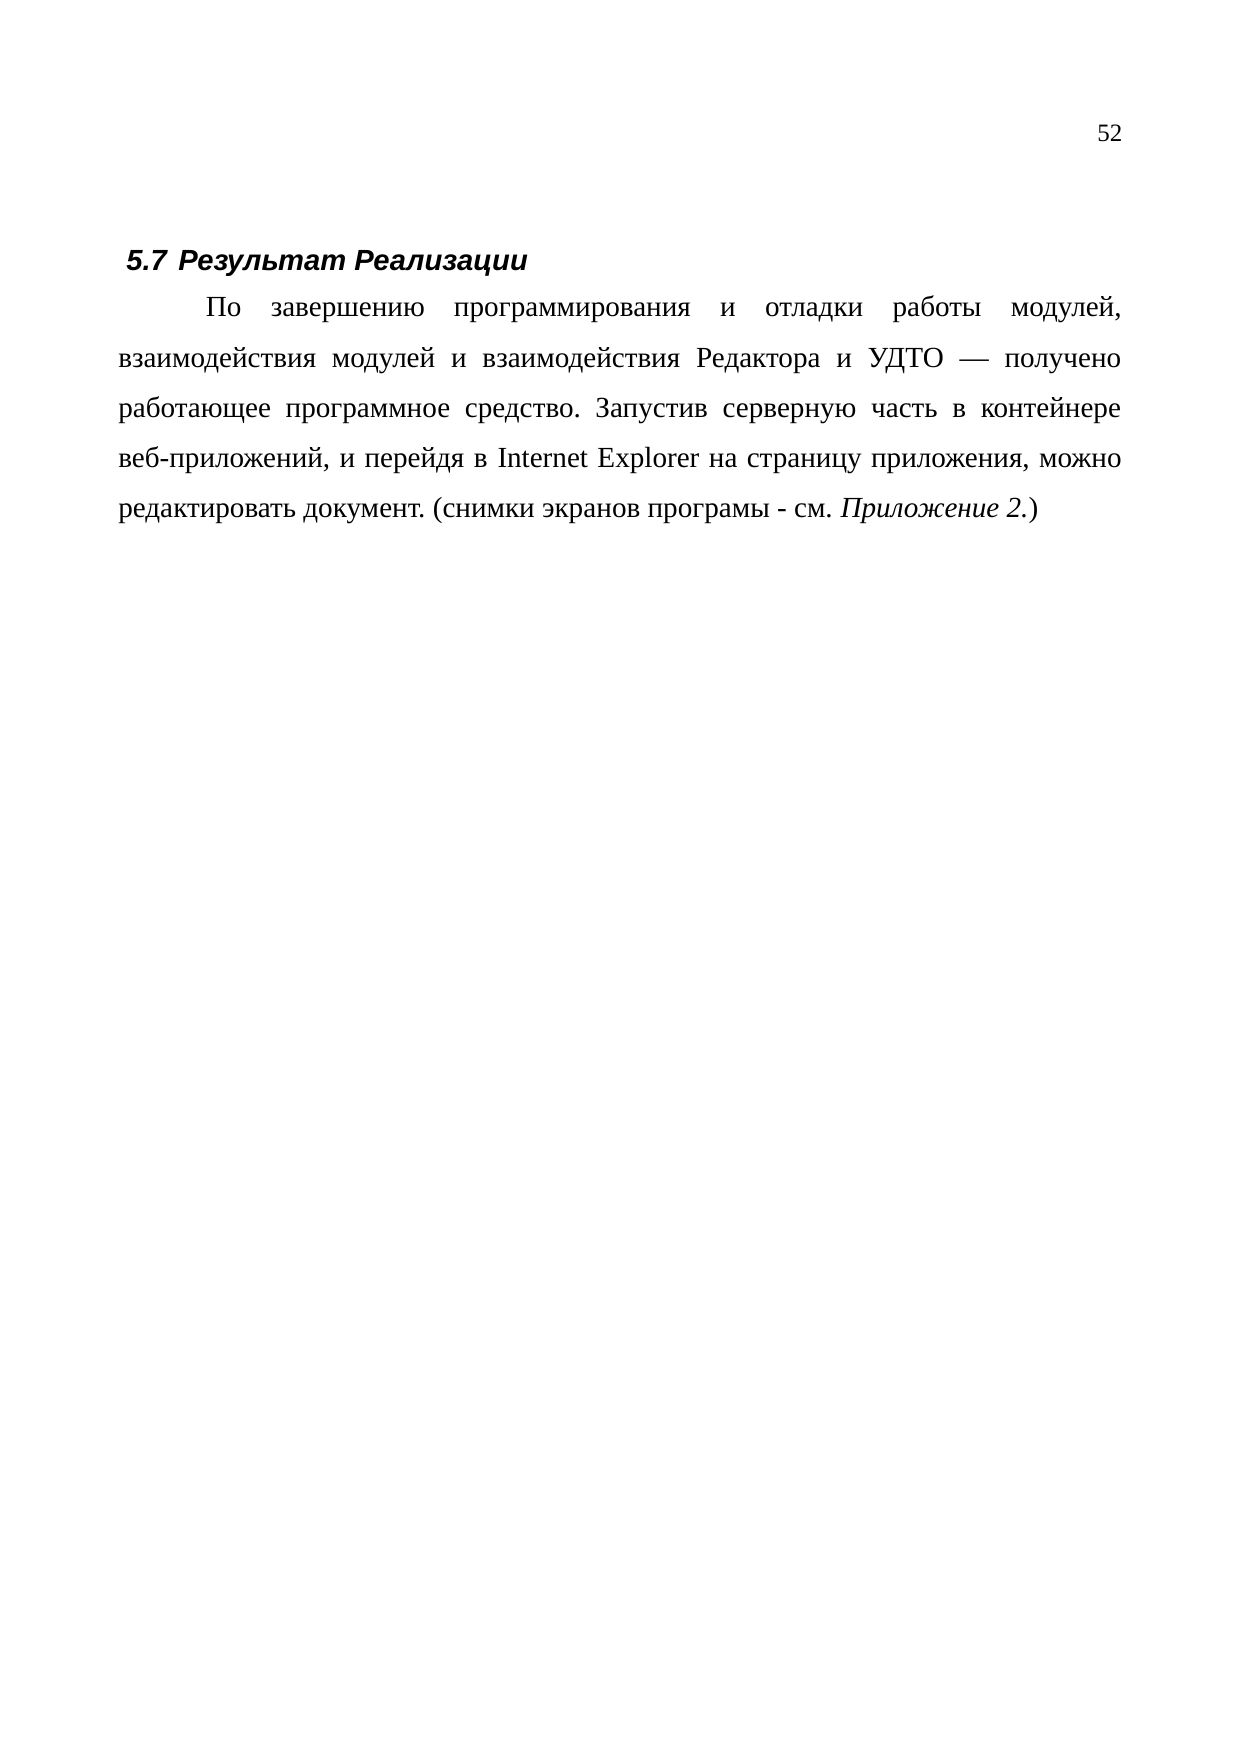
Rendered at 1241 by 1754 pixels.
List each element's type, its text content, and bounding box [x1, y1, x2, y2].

text По завершению программирования и отладки работы модулей, взаимодействия модулей и взаимодействия Редактора и УДТО — получено работающее программное средство. Запустив серверную часть в контейнере веб-приложений, и перейдя в Internet Explorer на страницу приложения, можно редактировать документ. (снимки экранов програмы - см. Приложение 2.) [118, 289, 1122, 524]
subtitle Результат Реализации [118, 243, 1122, 277]
